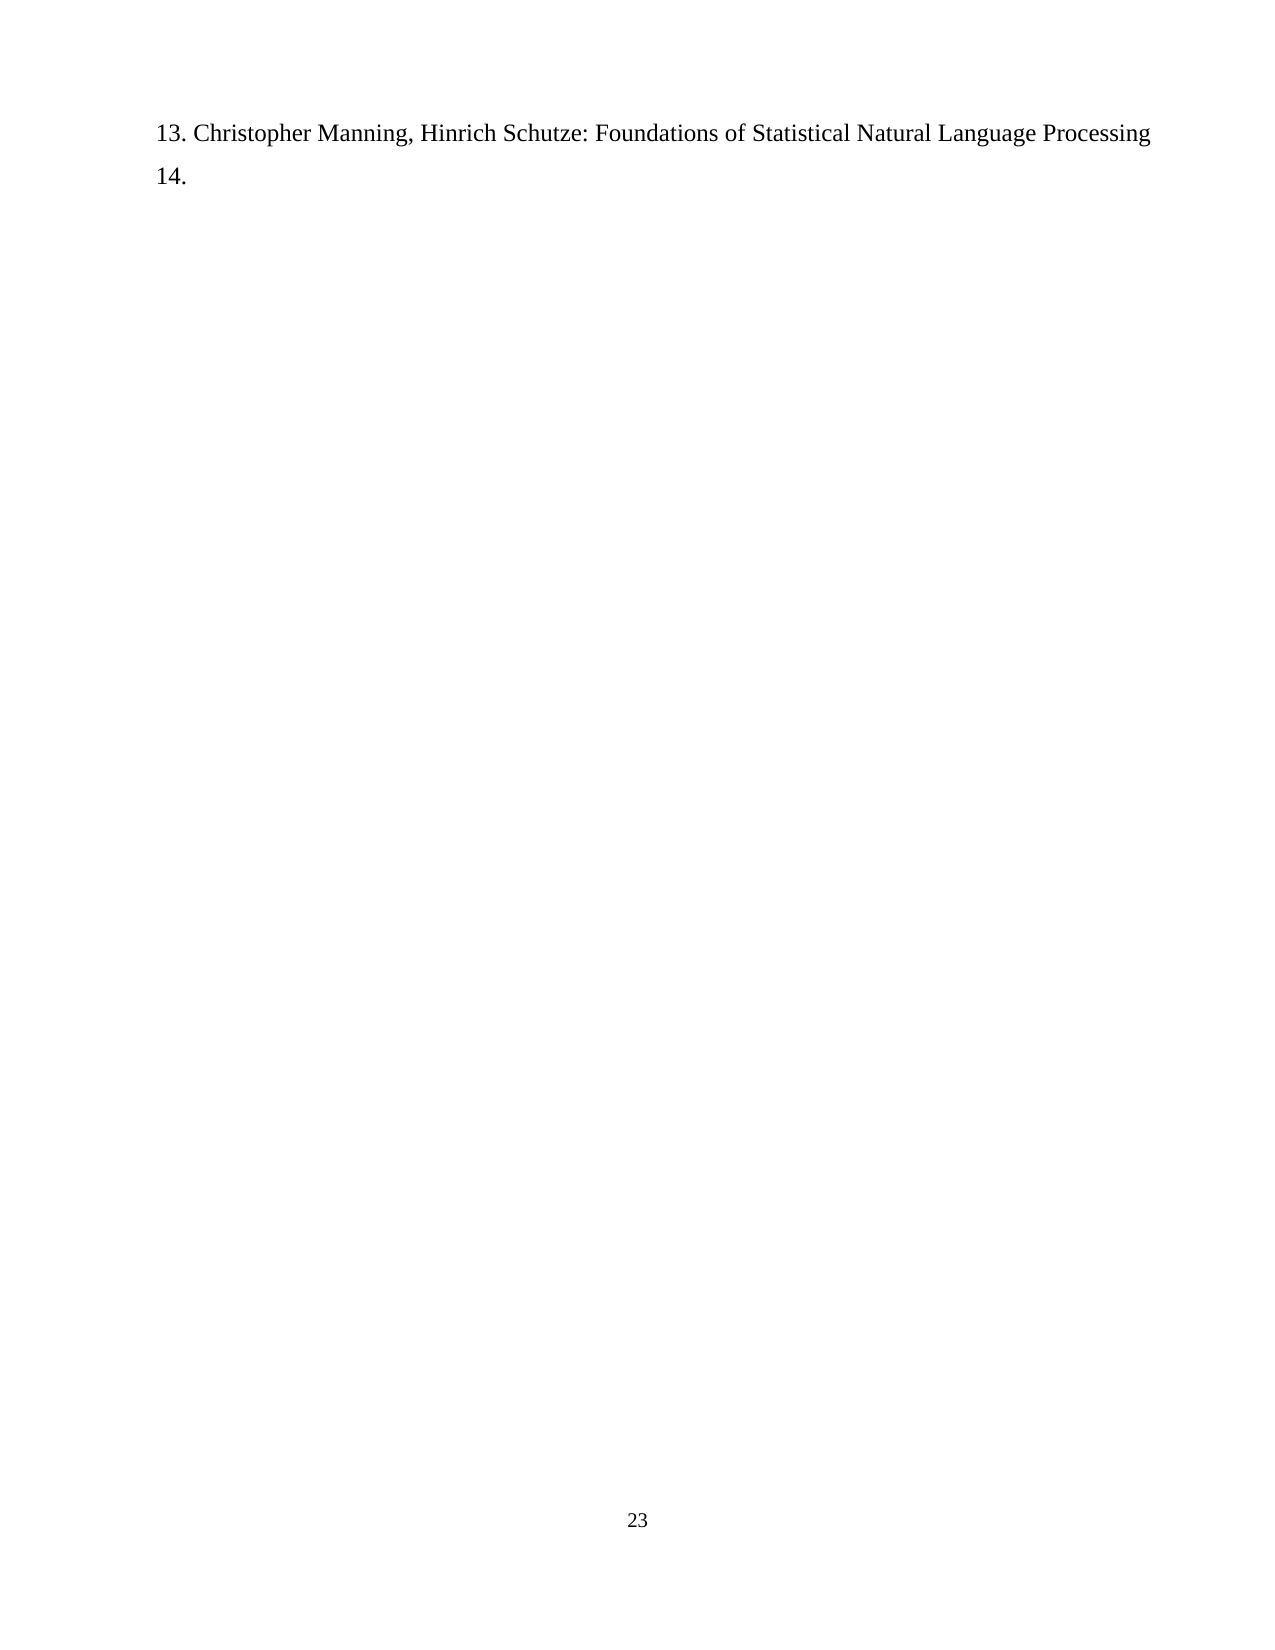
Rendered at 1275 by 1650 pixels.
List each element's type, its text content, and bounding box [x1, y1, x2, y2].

list Christopher Manning, Hinrich Schutze: Foundations of Statistical Natural Language Processing [156, 118, 1157, 147]
